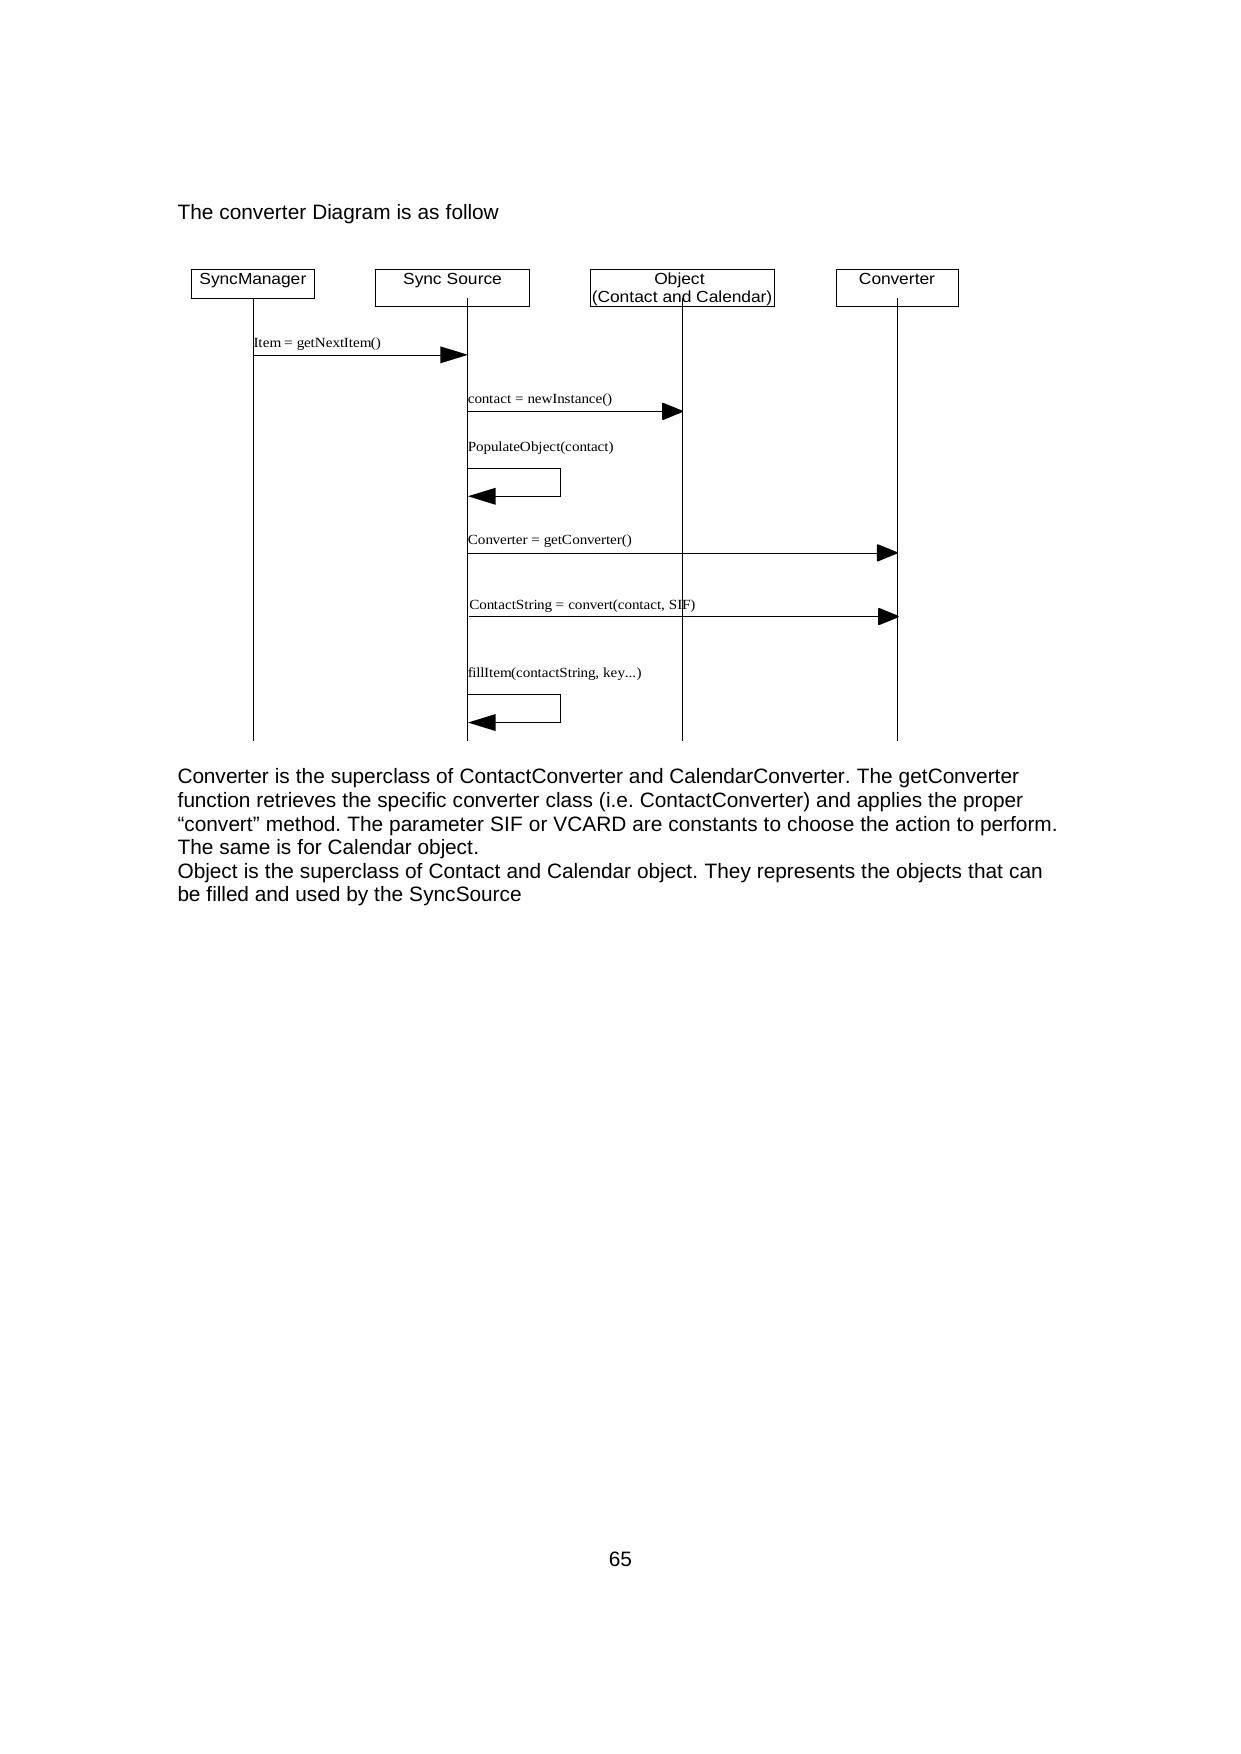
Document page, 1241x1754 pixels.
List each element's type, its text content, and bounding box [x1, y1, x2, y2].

text Object is the superclass of Contact and Calendar object. They represents the objects that can be filled and used by the SyncSource [177, 859, 1063, 906]
text The converter Diagram is as follow [177, 201, 1063, 224]
text Converter is the superclass of ContactConverter and CalendarConverter. The getConverter function retrieves the specific converter class (i.e. ContactConverter) and applies the proper “convert” method. The parameter SIF or VCARD are constants to choose the action to perform. The same is for Calendar object. [177, 765, 1063, 859]
